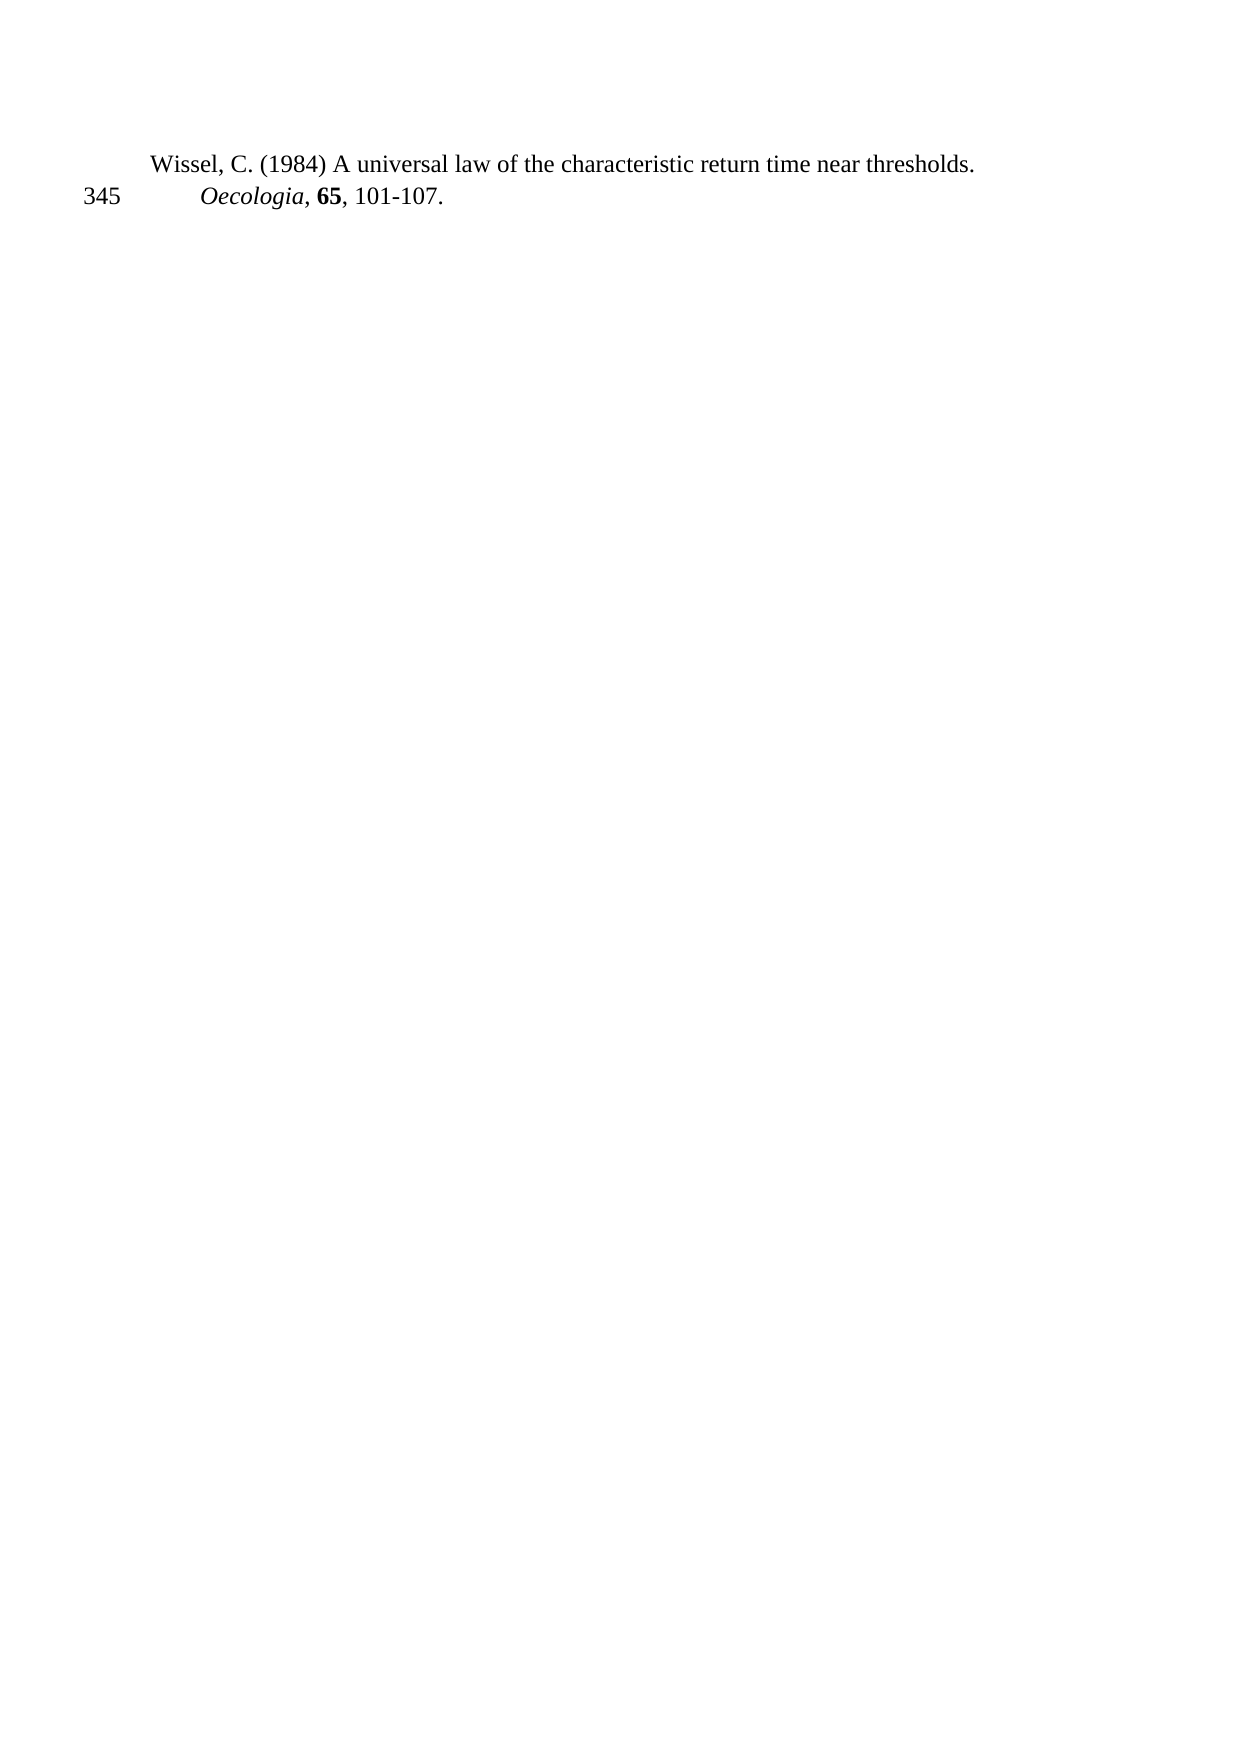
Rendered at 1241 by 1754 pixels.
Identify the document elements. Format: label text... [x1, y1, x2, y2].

text Wissel, C. (1984) A universal law of the characteristic return time near thresholds. Oecologia, 65, 101-107. [150, 150, 1090, 209]
